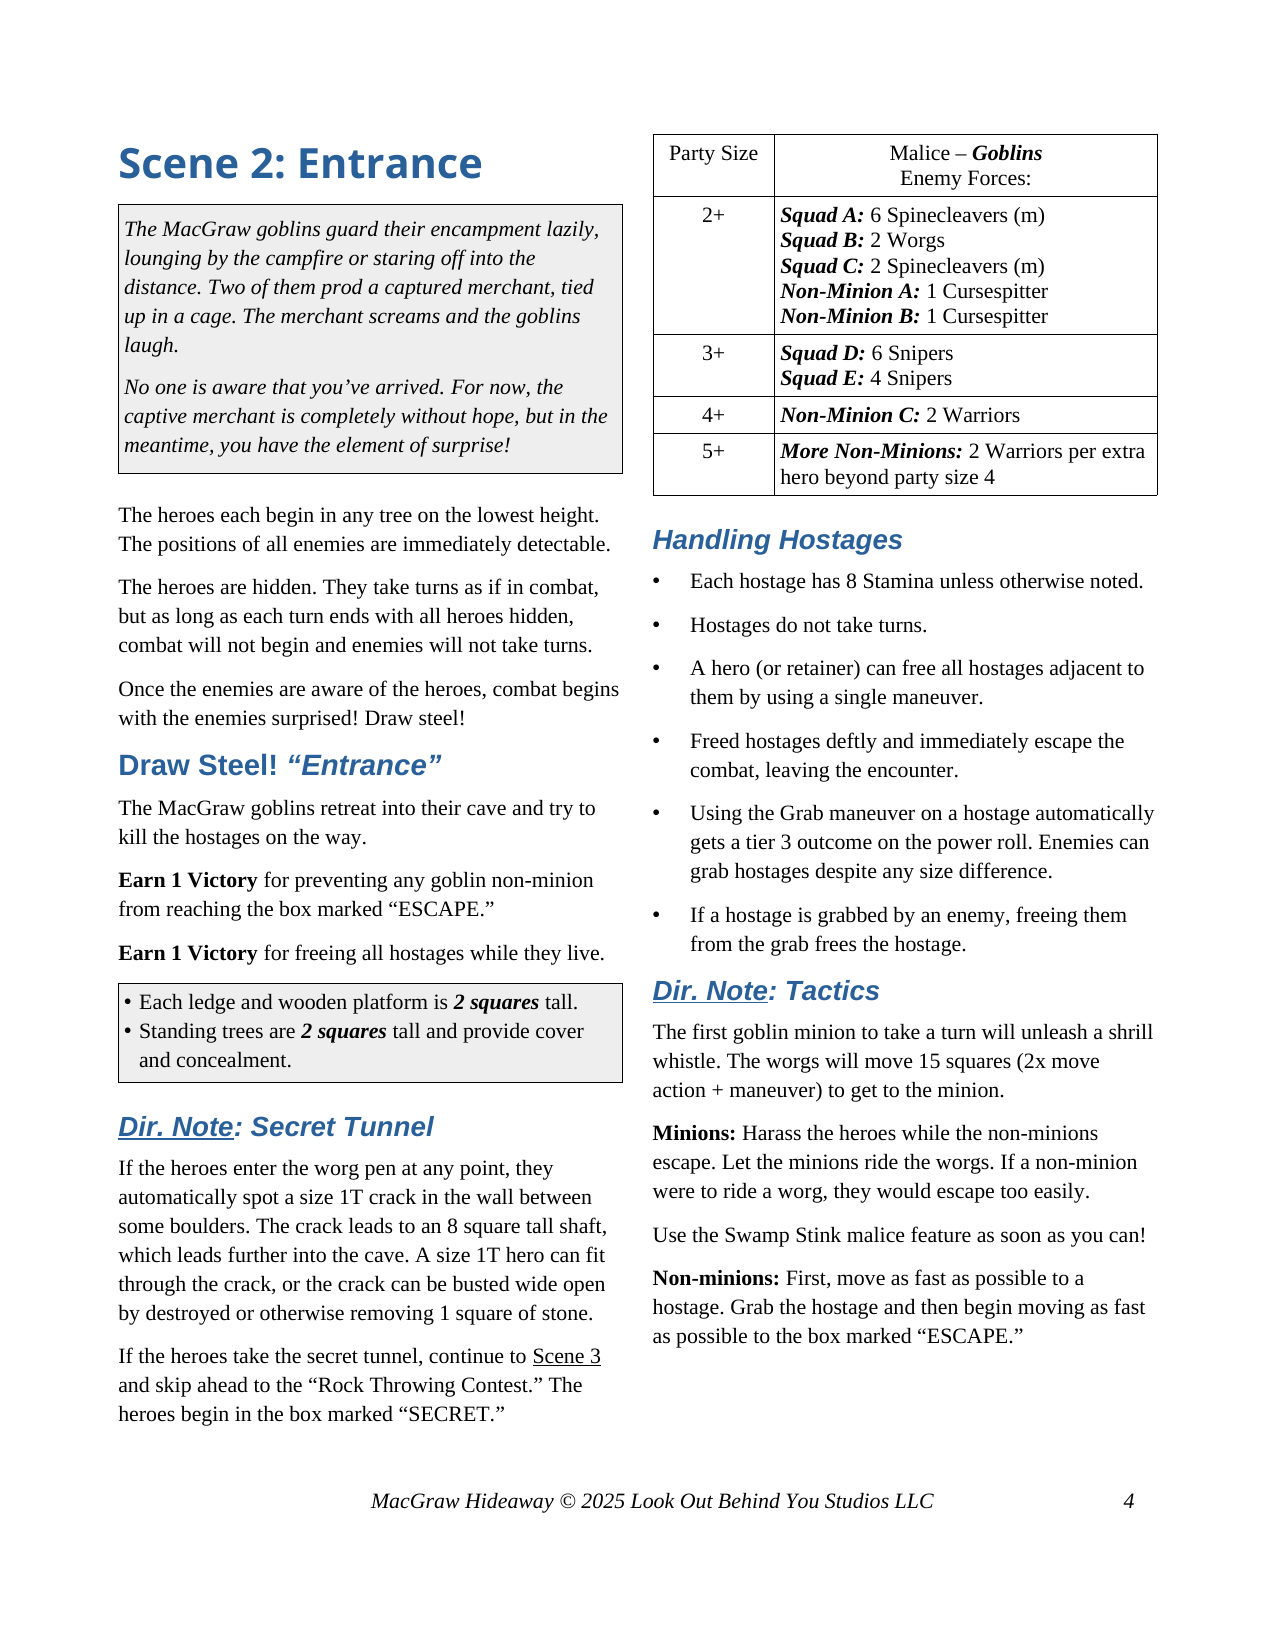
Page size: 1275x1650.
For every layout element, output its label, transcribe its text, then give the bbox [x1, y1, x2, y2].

subtitle Non-minions: First, move as fast as possible to a hostage. Grab the hostage and then begin moving as fast as possible to the box marked “ESCAPE.” [652, 1265, 1157, 1348]
table_cell 4+ [654, 397, 774, 433]
subtitle Use the Swamp Stink malice feature as soon as you can! [652, 1222, 1157, 1247]
list Hostages do not take turns. [652, 612, 1157, 637]
table_cell Squad A: 6 Spinecleavers (m) Squad B: 2 Worgs Squad C: 2 Spinecleavers (m) Non-Minion A: 1 Cursespitter Non-Minion B: 1 Cursespitter [775, 197, 1157, 334]
text Earn 1 Victory for preventing any goblin non-minion from reaching the box marked “ESCAPE.” [118, 867, 622, 921]
subtitle Dir. Note: Secret Tunnel [118, 1111, 622, 1142]
table_cell 3+ [654, 335, 774, 396]
table_cell 5+ [654, 434, 774, 495]
subtitle Dir. Note: Tactics [652, 974, 1157, 1006]
table_cell Squad D: 6 Snipers Squad E: 4 Snipers [775, 335, 1157, 396]
subtitle Draw Steel! “Entrance” [118, 748, 622, 782]
table_header Malice – Goblins Enemy Forces: [775, 135, 1157, 196]
list If a hostage is grabbed by an enemy, freeing them from the grab frees the hostage. [652, 902, 1157, 956]
list Freed hostages deftly and immediately escape the combat, leaving the encounter. [652, 728, 1157, 782]
subtitle Minions: Harass the heroes while the non-minions escape. Let the minions ride the worgs. If a non-minion were to ride a worg, they would escape too easily. [652, 1120, 1157, 1203]
table_cell Non-Minion C: 2 Warriors [775, 397, 1157, 433]
list A hero (or retainer) can free all hostages adjacent to them by using a single maneuver. [652, 655, 1157, 709]
table_header The MacGraw goblins guard their encampment lazily, lounging by the campfire or staring off into the distance. Two of them prod a captured merchant, tied up in a cage. The merchant screams and the goblins laugh. No one is aware that you’ve arrived. For now, the captive merchant is completely without hope, but in the meantime, you have the element of surprise! [119, 205, 622, 473]
text Once the enemies are aware of the heroes, combat begins with the enemies surprised! Draw steel! [118, 676, 622, 730]
subtitle The first goblin minion to take a turn will unleash a shrill whistle. The worgs will move 15 squares (2x move action + maneuver) to get to the minion. [652, 1019, 1157, 1102]
list Using the Grab maneuver on a hostage automatically gets a tier 3 outcome on the power roll. Enemies can grab hostages despite any size difference. [652, 800, 1157, 883]
text The heroes are hidden. They take turns as if in combat, but as long as each turn ends with all heroes hidden, combat will not begin and enemies will not take turns. [118, 574, 622, 657]
text Earn 1 Victory for freeing all hostages while they live. [118, 940, 622, 965]
subtitle Scene 2: Entrance [118, 134, 622, 191]
text If the heroes take the secret tunnel, continue to Scene 3 and skip ahead to the “Rock Throwing Contest.” The heroes begin in the box marked “SECRET.” [118, 1343, 622, 1427]
table_cell More Non-Minions: 2 Warriors per extra hero beyond party size 4 [775, 434, 1157, 495]
table_header Each ledge and wooden platform is 2 squares tall. Standing trees are 2 squares tall and provide cover and concealment. [119, 984, 622, 1082]
text The heroes each begin in any tree on the lowest height. The positions of all enemies are immediately detectable. [118, 502, 622, 556]
table_cell 2+ [654, 197, 774, 334]
text If the heroes enter the worg pen at any point, they automatically spot a size 1T crack in the wall between some boulders. The crack leads to an 8 square tall shaft, which leads further into the cave. A size 1T hero can fit through the crack, or the crack can be busted wide open by destroyed or otherwise removing 1 square of stone. [118, 1155, 622, 1325]
table_header Party Size [654, 135, 774, 196]
list Each hostage has 8 Stamina unless otherwise noted. [652, 568, 1157, 593]
text The MacGraw goblins retreat into their cave and try to kill the hostages on the way. [118, 795, 622, 849]
subtitle Handling Hostages [652, 523, 1157, 555]
